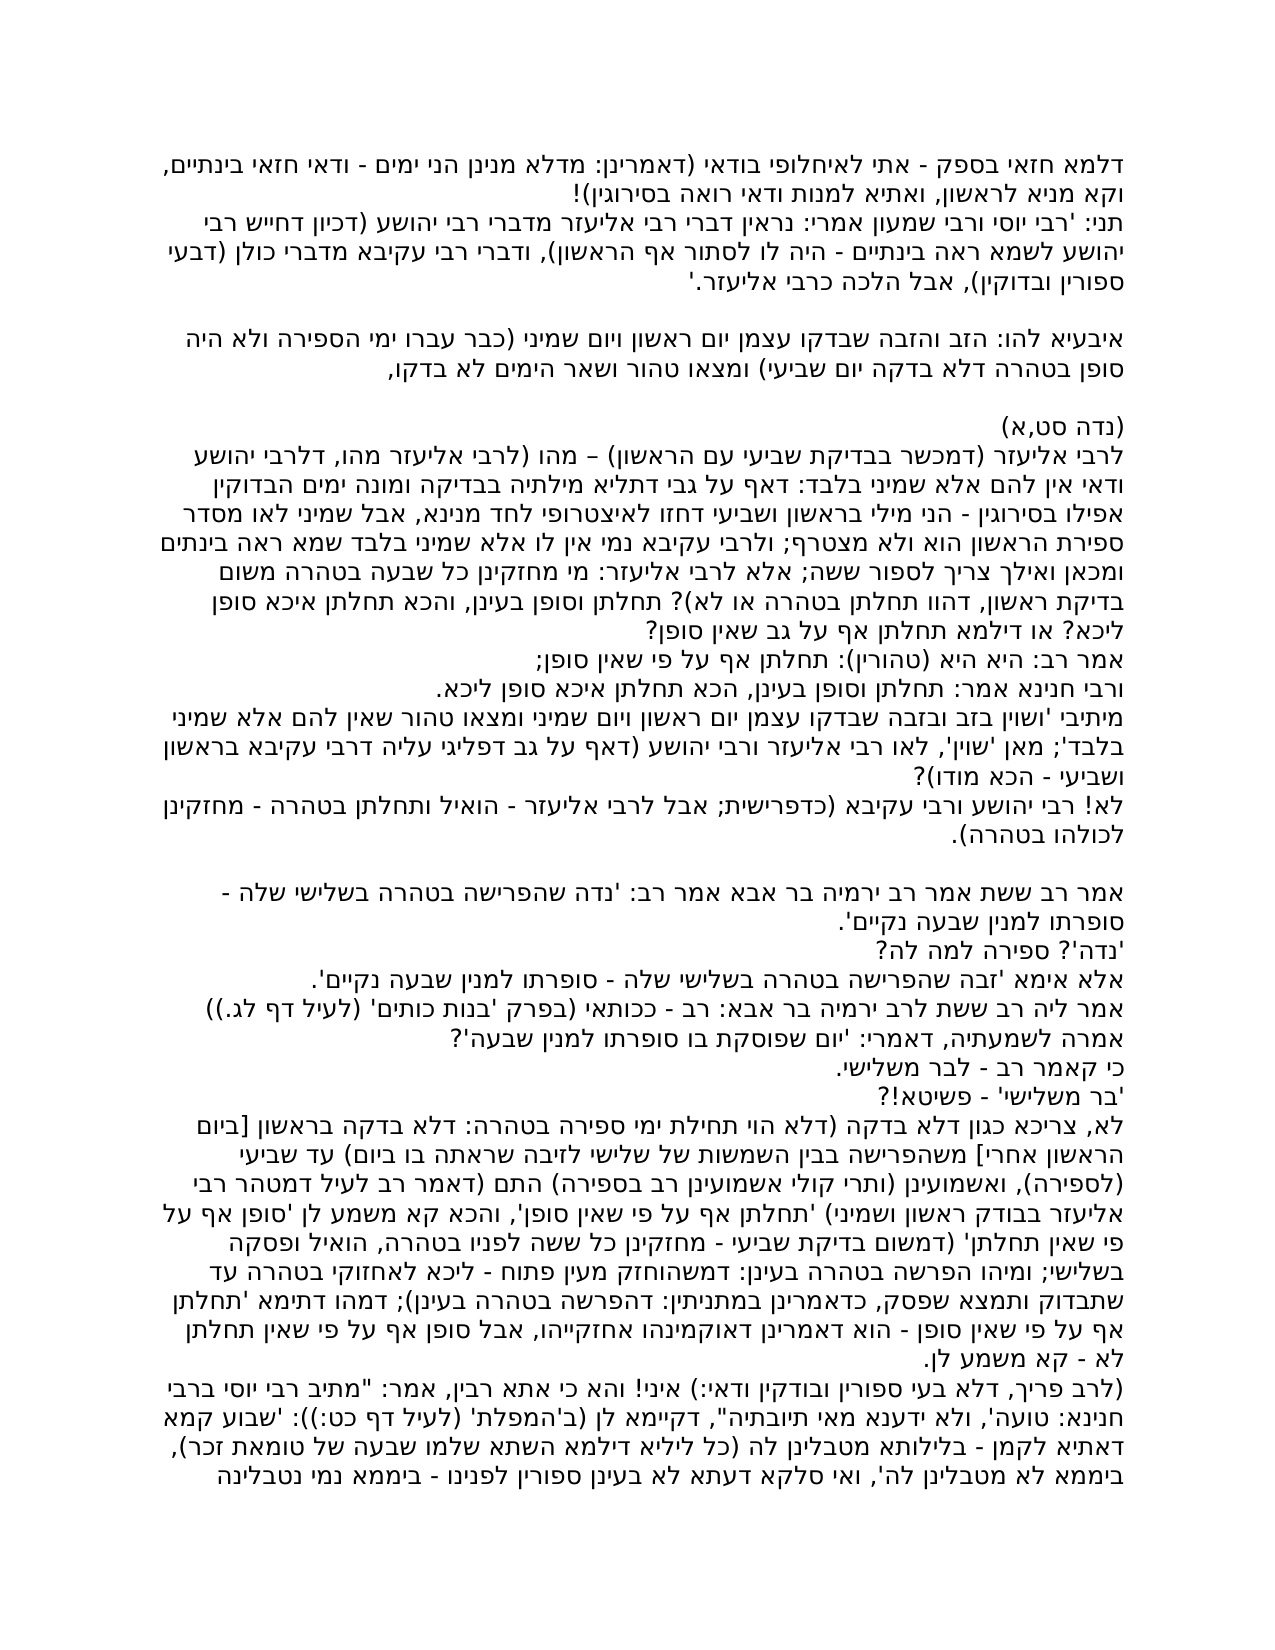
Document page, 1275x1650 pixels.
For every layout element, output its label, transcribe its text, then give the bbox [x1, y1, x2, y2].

text אמר ליה רב ששת לרב ירמיה בר אבא: רב - ככותאי (בפרק 'בנות כותים' (לעיל דף לג.)) אמרה לשמעתיה, דאמרי: 'יום שפוסקת בו סופרתו למנין שבעה'? [150, 994, 1125, 1053]
text (נדה סט,א) [150, 412, 1125, 441]
text לרבי אליעזר (דמכשר בבדיקת שביעי עם הראשון) – מהו (לרבי אליעזר מהו, דלרבי יהושע ודאי אין להם אלא שמיני בלבד: דאף על גבי דתליא מילתיה בבדיקה ומונה ימים הבדוקין אפילו בסירוגין - הני מילי בראשון ושביעי דחזו לאיצטרופי לחד מנינא, אבל שמיני לאו מסדר ספירת הראשון הוא ולא מצטרף; ולרבי עקיבא נמי אין לו אלא שמיני בלבד שמא ראה בינתים ומכאן ואילך צריך לספור ששה; אלא לרבי אליעזר: מי מחזקינן כל שבעה בטהרה משום בדיקת ראשון, דהוו תחלתן בטהרה או לא)? תחלתן וסופן בעינן, והכא תחלתן איכא סופן ליכא? או דילמא תחלתן אף על גב שאין סופן? [150, 441, 1125, 645]
text ורבי חנינא אמר: תחלתן וסופן בעינן, הכא תחלתן איכא סופן ליכא. [150, 674, 1125, 703]
text אמר רב ששת אמר רב ירמיה בר אבא אמר רב: 'נדה שהפרישה בטהרה בשלישי שלה - סופרתו למנין שבעה נקיים'. [150, 878, 1125, 936]
text (לרב פריך, דלא בעי ספורין ובודקין ודאי:) איני! והא כי אתא רבין, אמר: "מתיב רבי יוסי ברבי חנינא: טועה', ולא ידענא מאי תיובתיה", דקיימא לן (ב'המפלת' (לעיל דף כט:)): 'שבוע קמא דאתיא לקמן - בלילותא מטבלינן לה (כל ליליא דילמא השתא שלמו שבעה של טומאת זכר), ביממא לא מטבלינן לה', ואי סלקא דעתא לא בעינן ספורין לפנינו - ביממא נמי נטבלינה [150, 1374, 1125, 1490]
text איבעיא להו: הזב והזבה שבדקו עצמן יום ראשון ויום שמיני (כבר עברו ימי הספירה ולא היה סופן בטהרה דלא בדקה יום שביעי) ומצאו טהור ושאר הימים לא בדקו, [150, 324, 1125, 383]
text לא! רבי יהושע ורבי עקיבא (כדפרישית; אבל לרבי אליעזר - הואיל ותחלתן בטהרה - מחזקינן לכולהו בטהרה). [150, 791, 1125, 849]
text 'בר משלישי' - פשיטא!? [150, 1082, 1125, 1111]
text 'נדה'? ספירה למה לה? [150, 936, 1125, 965]
text כי קאמר רב - לבר משלישי. [150, 1053, 1125, 1082]
text לא, צריכא כגון דלא בדקה (דלא הוי תחילת ימי ספירה בטהרה: דלא בדקה בראשון [ביום הראשון אחרי] משהפרישה בבין השמשות של שלישי לזיבה שראתה בו ביום) עד שביעי (לספירה), ואשמועינן (ותרי קולי אשמועינן רב בספירה) התם (דאמר רב לעיל דמטהר רבי אליעזר בבודק ראשון ושמיני) 'תחלתן אף על פי שאין סופן', והכא קא משמע לן 'סופן אף על פי שאין תחלתן' (דמשום בדיקת שביעי - מחזקינן כל ששה לפניו בטהרה, הואיל ופסקה בשלישי; ומיהו הפרשה בטהרה בעינן: דמשהוחזק מעין פתוח - ליכא לאחזוקי בטהרה עד שתבדוק ותמצא שפסק, כדאמרינן במתניתין: דהפרשה בטהרה בעינן); דמהו דתימא 'תחלתן אף על פי שאין סופן - הוא דאמרינן דאוקמינהו אחזקייהו, אבל סופן אף על פי שאין תחלתן לא - קא משמע לן. [150, 1111, 1125, 1374]
text תני: 'רבי יוסי ורבי שמעון אמרי: נראין דברי רבי אליעזר מדברי רבי יהושע (דכיון דחייש רבי יהושע לשמא ראה בינתיים - היה לו לסתור אף הראשון), ודברי רבי עקיבא מדברי כולן (דבעי ספורין ובדוקין), אבל הלכה כרבי אליעזר.' [150, 208, 1125, 296]
text מיתיבי 'ושוין בזב ובזבה שבדקו עצמן יום ראשון ויום שמיני ומצאו טהור שאין להם אלא שמיני בלבד'; מאן 'שוין', לאו רבי אליעזר ורבי יהושע (דאף על גב דפליגי עליה דרבי עקיבא בראשון ושביעי - הכא מודו)? [150, 703, 1125, 791]
text אלא אימא 'זבה שהפרישה בטהרה בשלישי שלה - סופרתו למנין שבעה נקיים'. [150, 965, 1125, 994]
text אמר רב: היא היא (טהורין): תחלתן אף על פי שאין סופן; [150, 645, 1125, 674]
text דלמא חזאי בספק - אתי לאיחלופי בודאי (דאמרינן: מדלא מנינן הני ימים - ודאי חזאי בינתיים, וקא מניא לראשון, ואתיא למנות ודאי רואה בסירוגין)! [150, 150, 1125, 208]
